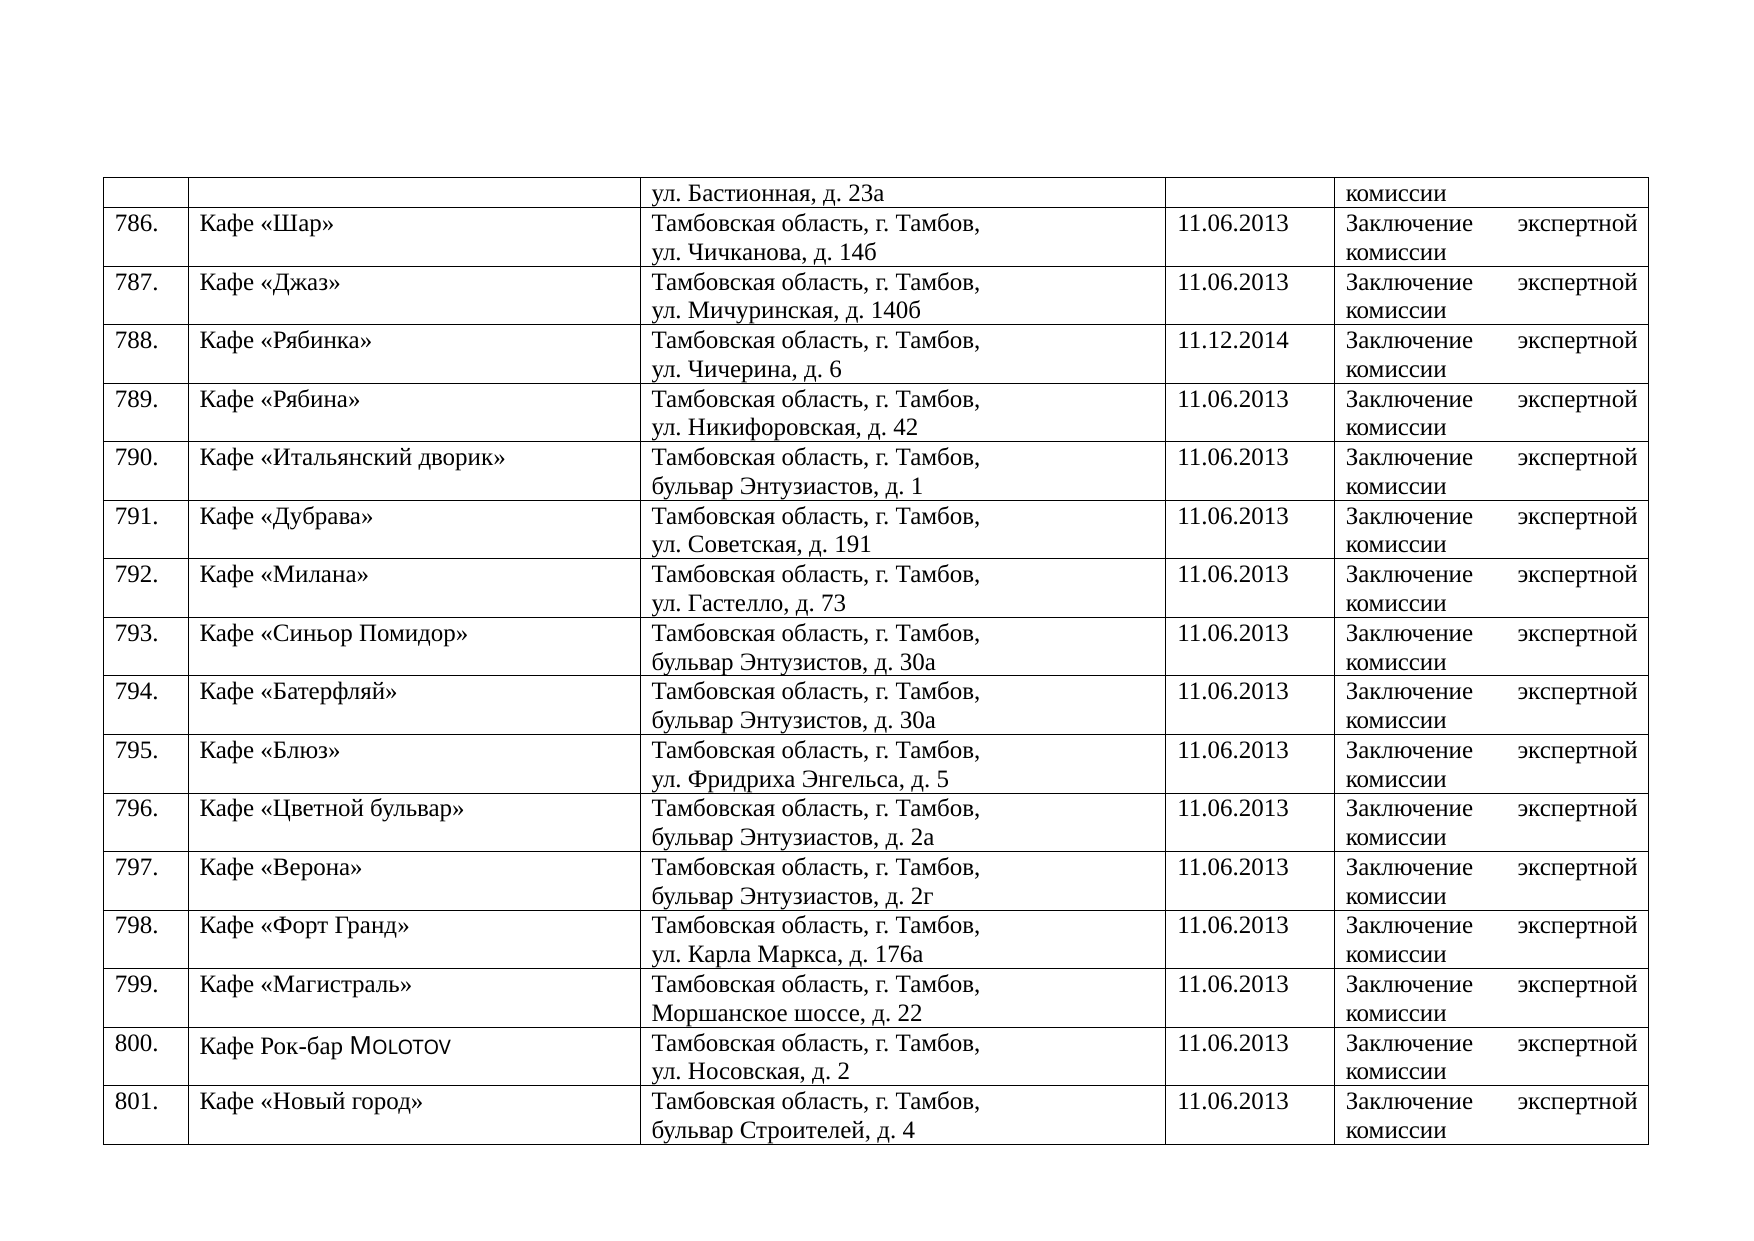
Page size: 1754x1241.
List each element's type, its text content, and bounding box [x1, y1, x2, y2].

table_cell Заключение экспертной комиссии [1335, 794, 1648, 851]
table_cell Кафе «Дубрава» [189, 501, 640, 558]
table_cell [104, 911, 188, 968]
table_cell [1166, 178, 1334, 207]
table_cell [104, 969, 188, 1027]
table_cell 11.06.2013 [1166, 501, 1334, 558]
table_cell Тамбовская область, г. Тамбов, Моршанское шоссе, д. 22 [641, 969, 1165, 1027]
table_cell Заключение экспертной комиссии [1335, 1086, 1648, 1144]
table_cell [104, 1028, 188, 1085]
table_cell Тамбовская область, г. Тамбов, бульвар Энтузистов, д. 30а [641, 676, 1165, 734]
table_cell 11.06.2013 [1166, 559, 1334, 617]
table_cell Кафе «Рябинка» [189, 325, 640, 383]
table_cell 11.06.2013 [1166, 618, 1334, 675]
table_cell Тамбовская область, г. Тамбов, ул. Карла Маркса, д. 176а [641, 911, 1165, 968]
table_cell 11.06.2013 [1166, 735, 1334, 792]
table_cell [104, 852, 188, 909]
table_cell Заключение экспертной комиссии [1335, 852, 1648, 909]
table_cell Заключение экспертной комиссии [1335, 969, 1648, 1027]
table_cell Тамбовская область, г. Тамбов, бульвар Строителей, д. 4 [641, 1086, 1165, 1144]
table_cell [104, 1086, 188, 1144]
table_cell Кафе «Синьор Помидор» [189, 618, 640, 675]
table_cell [104, 559, 188, 617]
table_cell Кафе «Магистраль» [189, 969, 640, 1027]
table_cell Кафе «Цветной бульвар» [189, 794, 640, 851]
table_cell Тамбовская область, г. Тамбов, ул. Чичерина, д. 6 [641, 325, 1165, 383]
table_cell Заключение экспертной комиссии [1335, 735, 1648, 792]
table_cell Заключение экспертной комиссии [1335, 676, 1648, 734]
table_cell [104, 267, 188, 324]
table_cell 11.06.2013 [1166, 911, 1334, 968]
table_cell Кафе «Форт Гранд» [189, 911, 640, 968]
table_cell Тамбовская область, г. Тамбов, ул. Фридриха Энгельса, д. 5 [641, 735, 1165, 792]
table_cell [104, 735, 188, 792]
table_cell Заключение экспертной комиссии [1335, 618, 1648, 675]
table_cell Тамбовская область, г. Тамбов, ул. Чичканова, д. 14б [641, 208, 1165, 266]
table_cell 11.06.2013 [1166, 852, 1334, 909]
table_cell 11.06.2013 [1166, 676, 1334, 734]
table_cell Кафе «Рябина» [189, 384, 640, 441]
table_cell Заключение экспертной комиссии [1335, 911, 1648, 968]
table_cell [189, 178, 640, 207]
table_cell ул. Бастионная, д. 23а [641, 178, 1165, 207]
table_cell Кафе «Милана» [189, 559, 640, 617]
table_cell Кафе «Верона» [189, 852, 640, 909]
table_cell Тамбовская область, г. Тамбов, ул. Никифоровская, д. 42 [641, 384, 1165, 441]
table_cell [104, 676, 188, 734]
table_cell [104, 794, 188, 851]
table_cell Тамбовская область, г. Тамбов, ул. Гастелло, д. 73 [641, 559, 1165, 617]
table_cell Заключение экспертной комиссии [1335, 325, 1648, 383]
table_cell Заключение экспертной комиссии [1335, 559, 1648, 617]
table_cell Заключение экспертной комиссии [1335, 208, 1648, 266]
table_cell 11.06.2013 [1166, 969, 1334, 1027]
table_cell Заключение экспертной комиссии [1335, 267, 1648, 324]
table_cell Тамбовская область, г. Тамбов, бульвар Энтузиастов, д. 1 [641, 442, 1165, 500]
table_cell [104, 384, 188, 441]
table_cell [104, 325, 188, 383]
table_cell Заключение экспертной комиссии [1335, 1028, 1648, 1085]
table_cell Кафе «Блюз» [189, 735, 640, 792]
table_cell Тамбовская область, г. Тамбов, ул. Мичуринская, д. 140б [641, 267, 1165, 324]
table_cell Тамбовская область, г. Тамбов, бульвар Энтузиастов, д. 2г [641, 852, 1165, 909]
table_cell [104, 501, 188, 558]
table_cell Кафе «Новый город» [189, 1086, 640, 1144]
table_cell 11.06.2013 [1166, 208, 1334, 266]
table_cell 11.06.2013 [1166, 1028, 1334, 1085]
table_cell Тамбовская область, г. Тамбов, ул. Советская, д. 191 [641, 501, 1165, 558]
table_cell Кафе «Шар» [189, 208, 640, 266]
table_cell Тамбовская область, г. Тамбов, ул. Носовская, д. 2 [641, 1028, 1165, 1085]
table_cell Заключение экспертной комиссии [1335, 384, 1648, 441]
table_cell [104, 208, 188, 266]
table_cell Тамбовская область, г. Тамбов, бульвар Энтузистов, д. 30а [641, 618, 1165, 675]
table_cell 11.06.2013 [1166, 384, 1334, 441]
table_cell 11.06.2013 [1166, 267, 1334, 324]
table_cell 11.06.2013 [1166, 1086, 1334, 1144]
table_cell 11.06.2013 [1166, 794, 1334, 851]
table_cell Кафе «Джаз» [189, 267, 640, 324]
table_cell Кафе «Батерфляй» [189, 676, 640, 734]
table_cell Заключение экспертной комиссии [1335, 442, 1648, 500]
table_cell [104, 618, 188, 675]
table_cell Кафе «Итальянский дворик» [189, 442, 640, 500]
table_cell Кафе Рок-бар Molotov [189, 1028, 640, 1085]
table_cell [104, 442, 188, 500]
table_cell Тамбовская область, г. Тамбов, бульвар Энтузиастов, д. 2а [641, 794, 1165, 851]
table_cell Заключение экспертной комиссии [1335, 501, 1648, 558]
table_cell комиссии [1335, 178, 1648, 207]
table_cell 11.06.2013 [1166, 442, 1334, 500]
table_cell [104, 178, 188, 207]
table_cell 11.12.2014 [1166, 325, 1334, 383]
